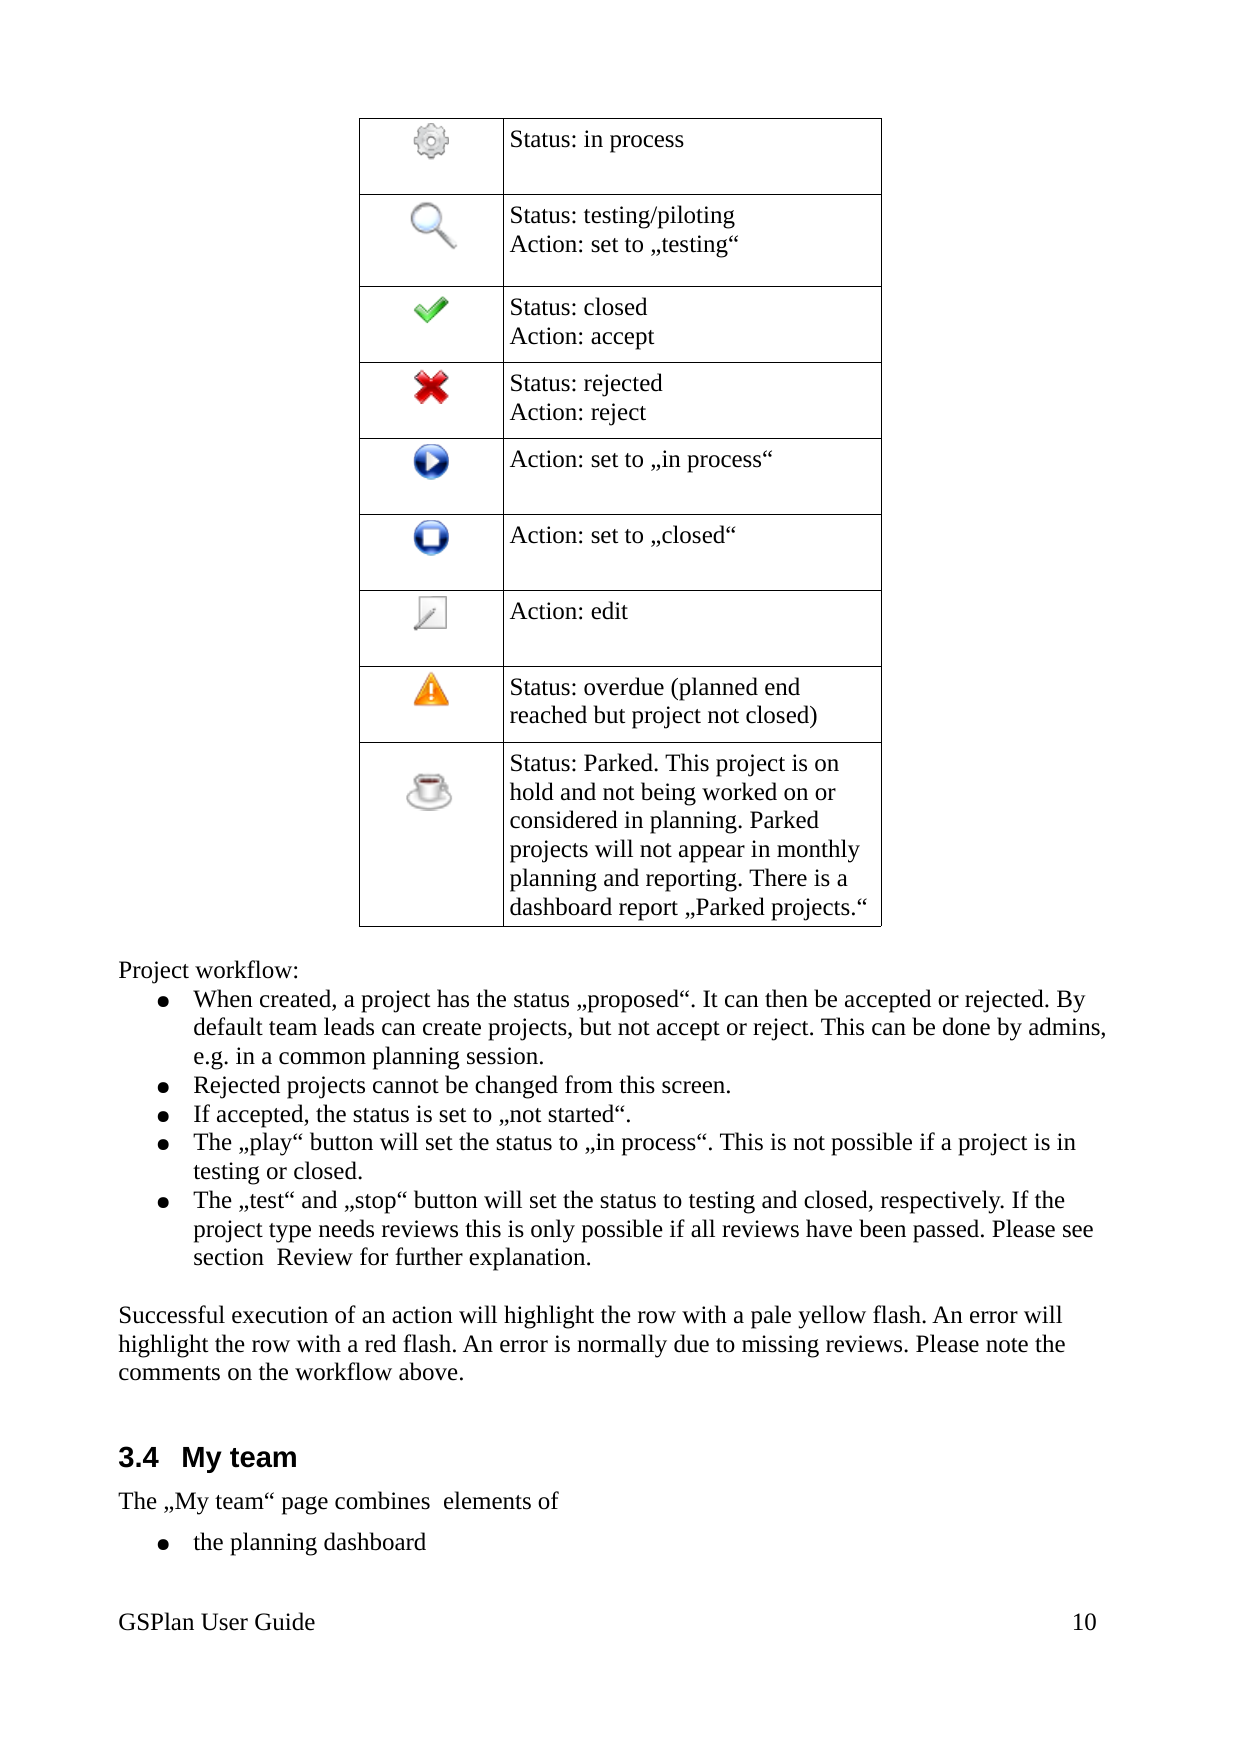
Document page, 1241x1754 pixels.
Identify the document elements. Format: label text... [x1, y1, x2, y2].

list When created, a project has the status „proposed“. It can then be accepted or rejected. By default team leads can create projects, but not accept or reject. This can be done by admins, e.g. in a common planning session. [156, 984, 1122, 1070]
table_cell Status: rejected Action: reject [504, 363, 881, 438]
picture [413, 596, 449, 632]
table_cell [360, 708, 503, 742]
list The „play“ button will set the status to „in process“. This is not possible if a project is in testing or closed. [156, 1127, 1122, 1185]
table_cell Status: in process [504, 119, 881, 194]
text Successful execution of an action will highlight the row with a pale yellow flash. An error will highlight the row with a red flash. An error is normally due to missing reviews. Please note the comments on the workflow above. [118, 1300, 1122, 1386]
picture [413, 671, 449, 708]
table_cell [360, 743, 503, 926]
table_cell Status: closed Action: accept [504, 287, 881, 362]
list The „test“ and „stop“ button will set the status to testing and closed, respectively. If the project type needs reviews this is only possible if all reviews have been passed. Please see section Review for further explanation. [156, 1185, 1122, 1271]
text Project workflow: [118, 955, 1122, 984]
table_cell [360, 667, 503, 707]
list the planning dashboard [156, 1527, 1122, 1556]
table_cell Action: set to „closed“ [504, 515, 881, 590]
text The „My team“ page combines elements of [118, 1486, 1122, 1515]
table_cell Action: edit [504, 591, 881, 666]
subtitle My team [118, 1440, 1122, 1473]
picture [409, 201, 460, 252]
table_cell [360, 439, 503, 514]
table_cell [360, 119, 503, 159]
table_cell [360, 160, 503, 194]
table_cell Action: set to „in process“ [504, 439, 881, 514]
picture [406, 765, 453, 811]
table_cell [360, 591, 503, 666]
list Rejected projects cannot be changed from this screen. [156, 1070, 1122, 1099]
picture [413, 520, 449, 556]
list If accepted, the status is set to „not started“. [156, 1099, 1122, 1127]
picture [413, 292, 449, 328]
table_cell Status: testing/piloting Action: set to „testing“ [504, 195, 881, 286]
picture [413, 123, 449, 160]
table_cell [360, 363, 503, 438]
picture [413, 444, 449, 480]
table_cell [360, 195, 503, 286]
picture [413, 368, 449, 404]
table_cell Status: overdue (planned end reached but project not closed) [504, 667, 881, 742]
table_cell Status: Parked. This project is on hold and not being worked on or considered in planning. Parked projects will not appear in monthly planning and reporting. There is a dashboard report „Parked projects.“ [504, 743, 881, 926]
table_cell [360, 287, 503, 362]
table_cell [360, 515, 503, 590]
